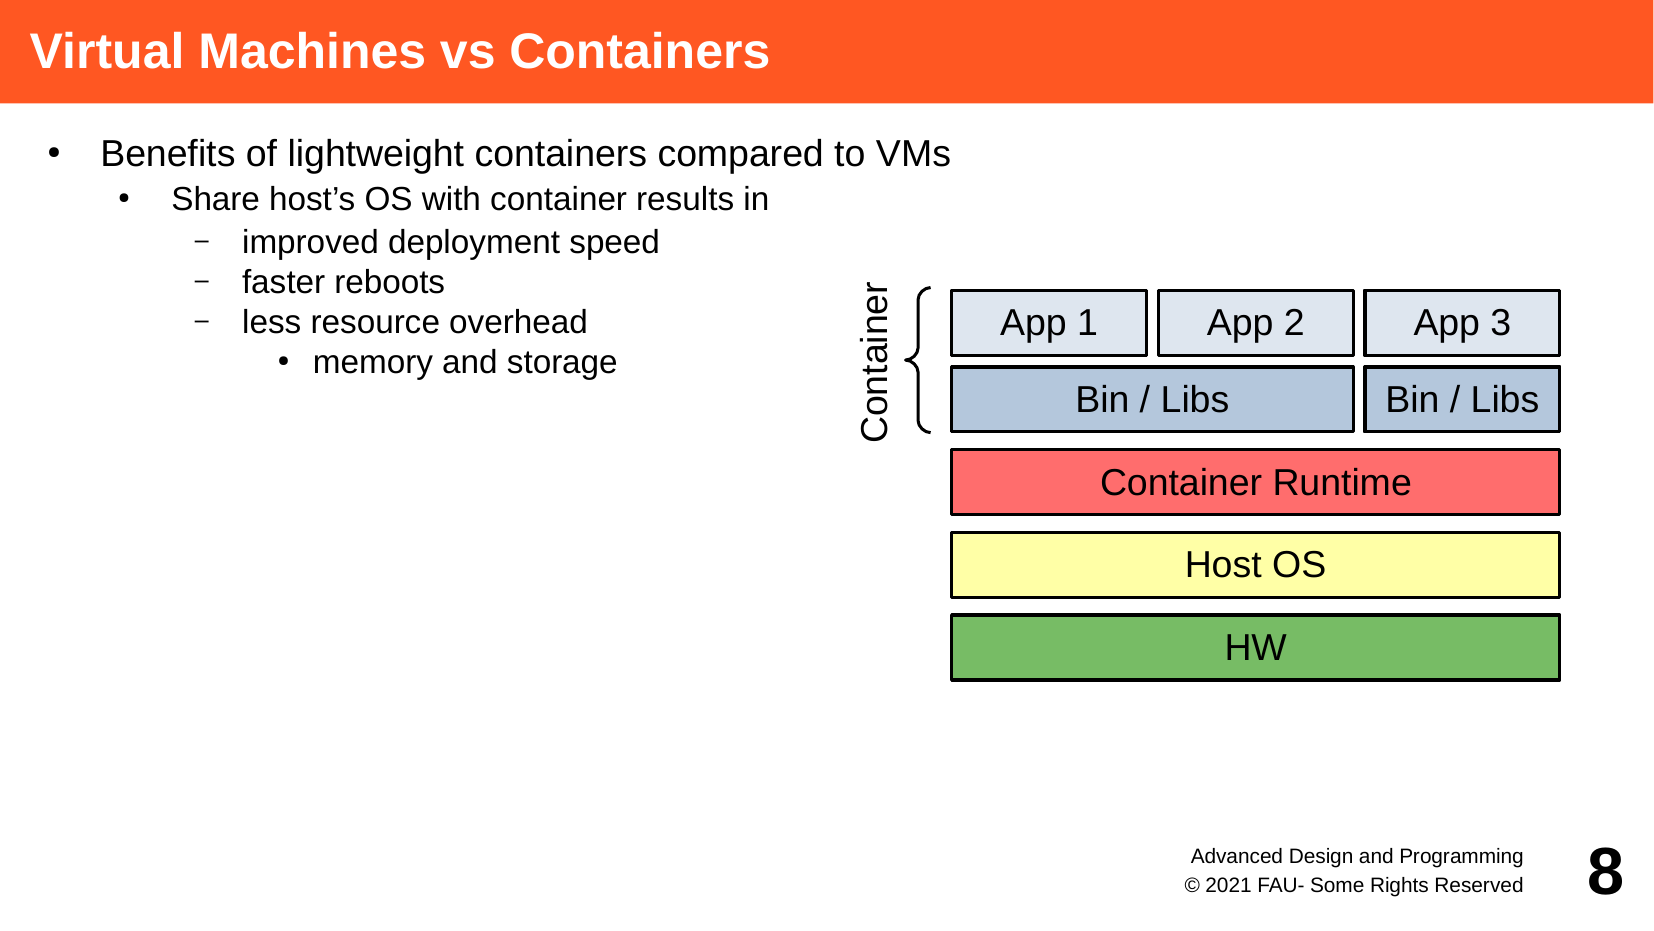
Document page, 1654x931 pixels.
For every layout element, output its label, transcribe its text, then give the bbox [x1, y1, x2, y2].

text_box Host OS [951, 532, 1560, 598]
text_box HW [951, 615, 1560, 680]
text_box App 2 [1158, 290, 1354, 356]
text_box App 3 [1365, 290, 1560, 356]
text_box Container Runtime [951, 449, 1560, 515]
title Virtual Machines vs Containers [0, 0, 1654, 104]
text_box App 1 [951, 290, 1147, 356]
text_box Bin / Libs [951, 366, 1354, 432]
text_box Bin / Libs [1365, 366, 1560, 432]
text_box Container [840, 244, 908, 482]
list Benefits of lightweight containers compared to VMs Share host’s OS with container results in improved deployment speed faster reboots less resource overhead memory and storage [29, 132, 1625, 813]
